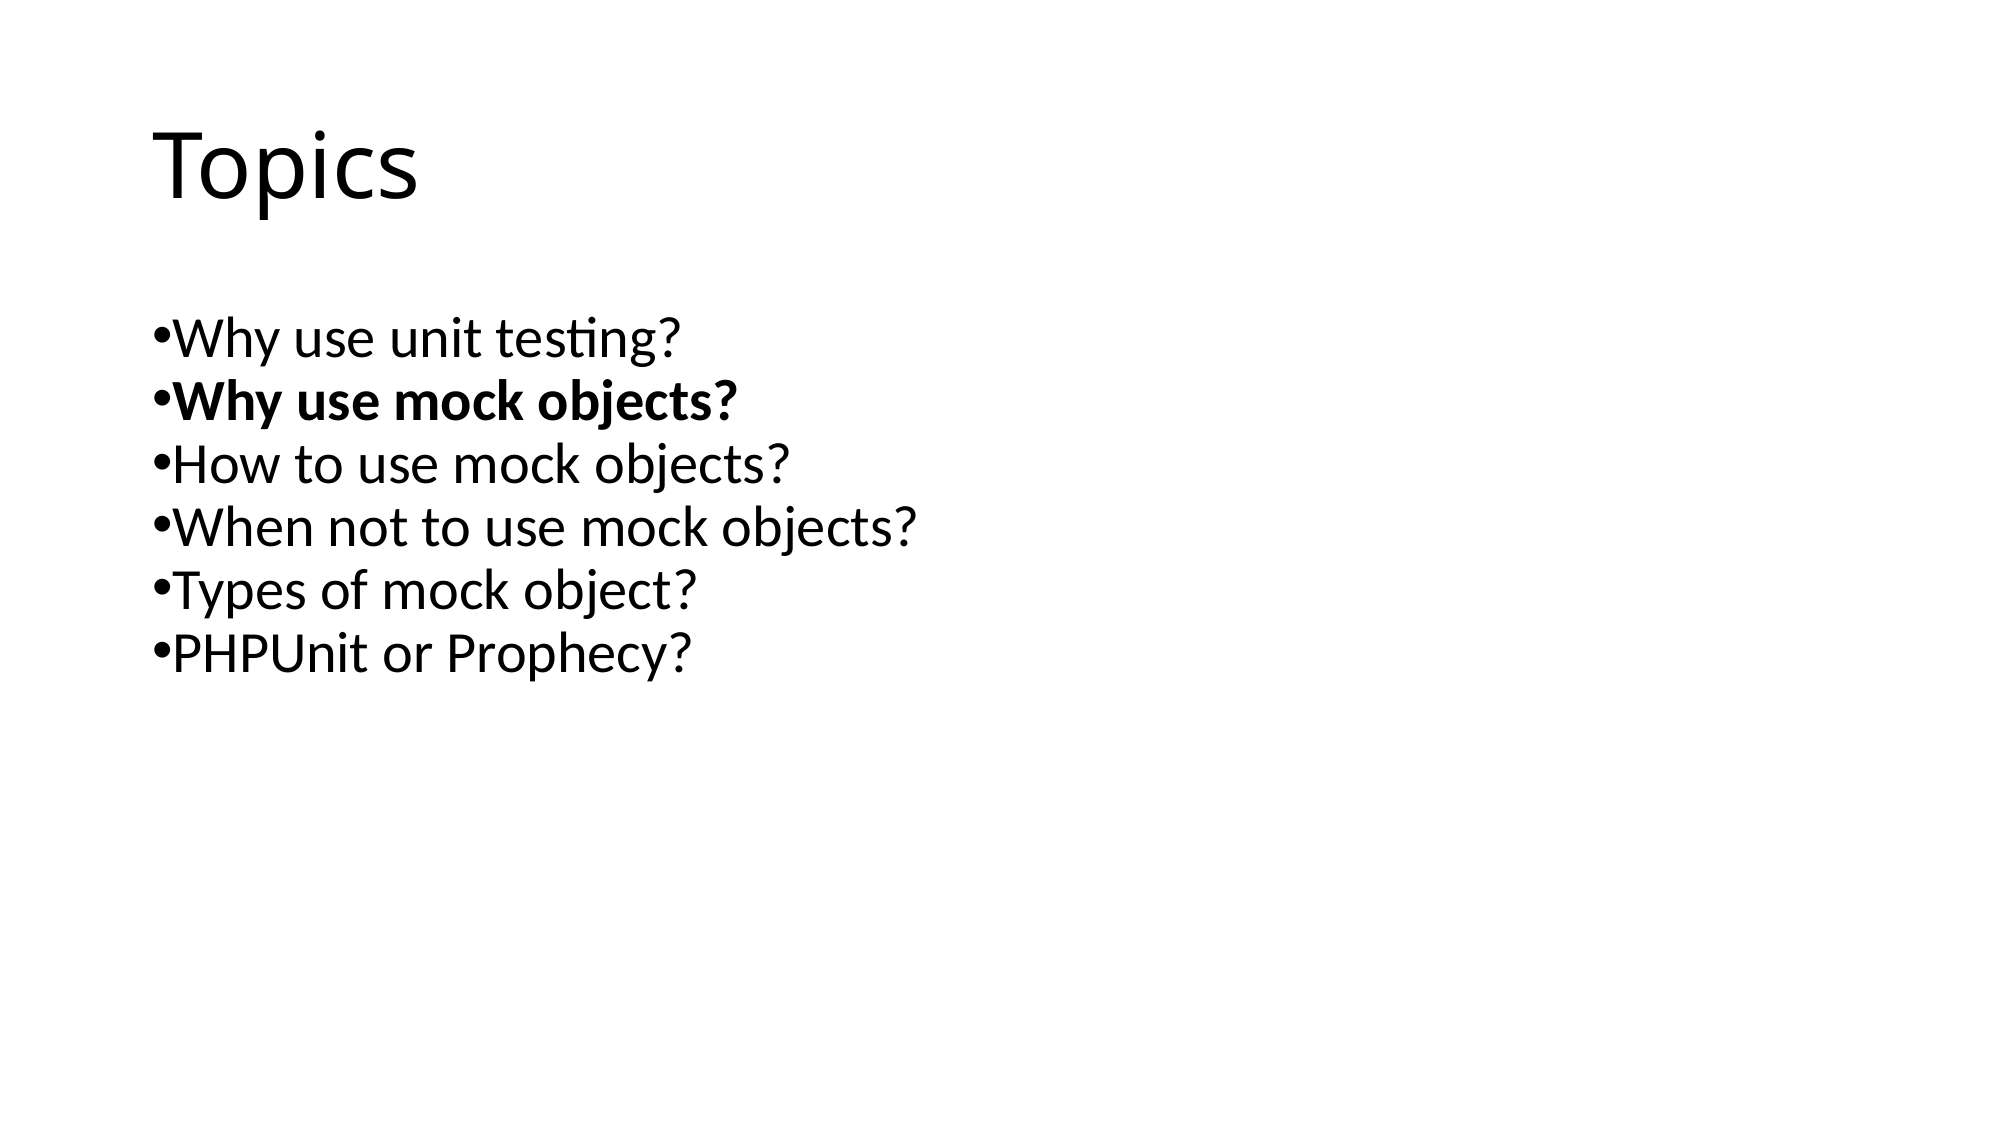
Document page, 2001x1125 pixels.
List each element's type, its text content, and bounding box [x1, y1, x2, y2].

text_box Why use unit testing? Why use mock objects? How to use mock objects? When not to use mock objects? Types of mock object? PHPUnit or Prophecy? [137, 299, 1863, 1014]
text_box Topics [137, 59, 1863, 278]
